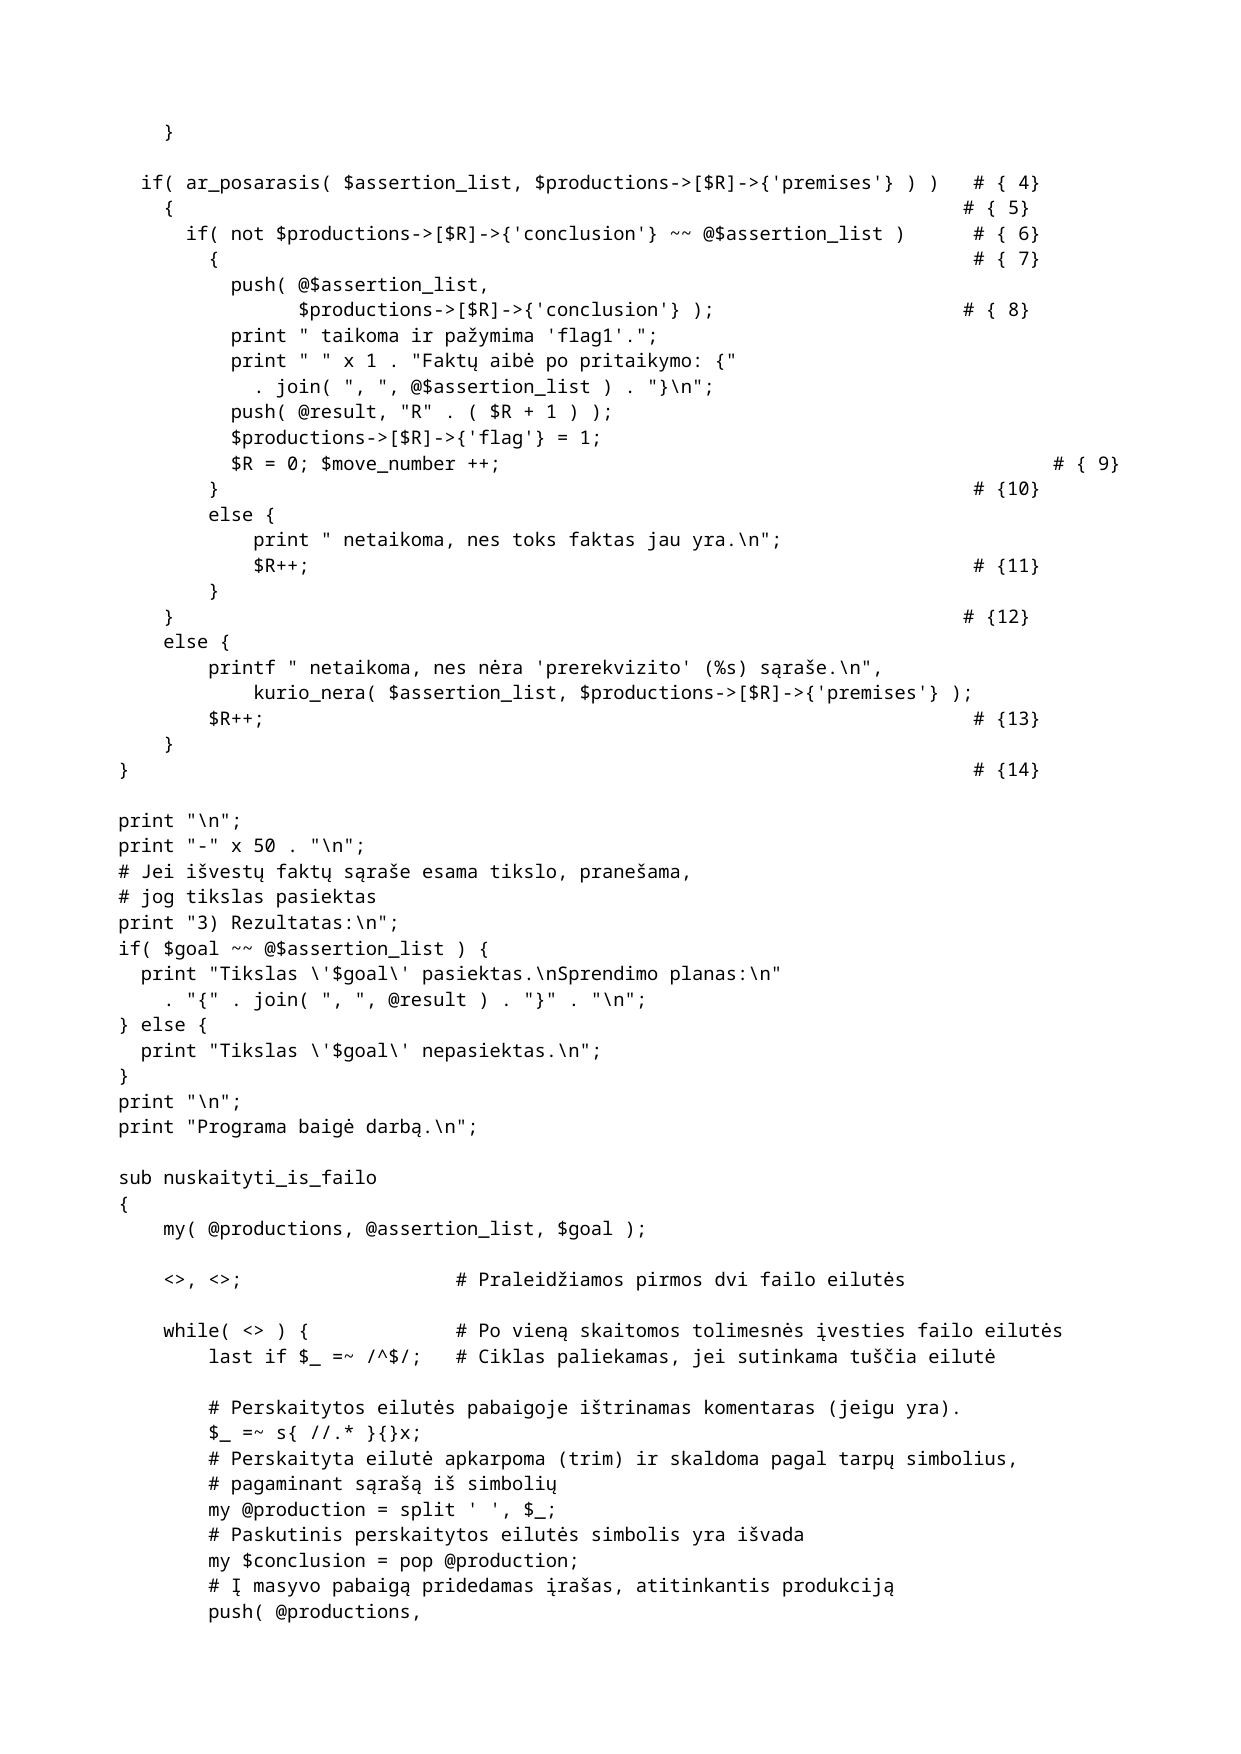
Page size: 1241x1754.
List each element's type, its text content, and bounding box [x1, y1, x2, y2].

text my $conclusion = pop @production; [118, 1547, 1122, 1573]
text $R = 0; $move_number ++; # { 9} [118, 450, 1122, 475]
text print "Programa baigė darbą.\n"; [118, 1113, 1122, 1139]
text } # {14} [118, 756, 1122, 782]
text sub nuskaityti_is_failo [118, 1164, 1122, 1190]
text } # {12} [118, 603, 1122, 628]
text print " taikoma ir pažymima 'flag1'."; [118, 322, 1122, 348]
text print "\n"; [118, 807, 1122, 833]
text if( ar_posarasis( $assertion_list, $productions->[$R]->{'premises'} ) ) # { 4} [118, 169, 1122, 195]
text kurio_nera( $assertion_list, $productions->[$R]->{'premises'} ); [118, 679, 1122, 705]
text { # { 5} [118, 195, 1122, 220]
text } [118, 118, 1122, 144]
text { # { 7} [118, 246, 1122, 271]
text # jog tikslas pasiektas [118, 884, 1122, 909]
text print "3) Rezultatas:\n"; [118, 909, 1122, 935]
text } [118, 1062, 1122, 1088]
text my @production = split ' ', $_; [118, 1496, 1122, 1522]
text # Perskaityta eilutė apkarpoma (trim) ir skaldoma pagal tarpų simbolius, [118, 1445, 1122, 1471]
text } # {10} [118, 475, 1122, 501]
text print "\n"; [118, 1088, 1122, 1113]
text } else { [118, 1011, 1122, 1037]
text push( @productions, [118, 1598, 1122, 1624]
text $productions->[$R]->{'flag'} = 1; [118, 424, 1122, 450]
text $productions->[$R]->{'conclusion'} ); # { 8} [118, 297, 1122, 322]
text print "-" x 50 . "\n"; [118, 833, 1122, 858]
text . "{" . join( ", ", @result ) . "}" . "\n"; [118, 986, 1122, 1011]
text print "Tikslas \'$goal\' nepasiektas.\n"; [118, 1037, 1122, 1062]
text # Jei išvestų faktų sąraše esama tikslo, pranešama, [118, 858, 1122, 884]
text if( $goal ~~ @$assertion_list ) { [118, 935, 1122, 960]
text # pagaminant sąrašą iš simbolių [118, 1471, 1122, 1496]
text print " " x 1 . "Faktų aibė po pritaikymo: {" [118, 348, 1122, 373]
text last if $_ =~ /^$/; # Ciklas paliekamas, jei sutinkama tuščia eilutė [118, 1343, 1122, 1369]
text # Paskutinis perskaitytos eilutės simbolis yra išvada [118, 1522, 1122, 1547]
text $R++; # {13} [118, 705, 1122, 731]
text print " netaikoma, nes toks faktas jau yra.\n"; [118, 526, 1122, 552]
text } [118, 577, 1122, 603]
text $R++; # {11} [118, 552, 1122, 577]
text else { [118, 628, 1122, 654]
text <>, <>; # Praleidžiamos pirmos dvi failo eilutės [118, 1267, 1122, 1292]
text printf " netaikoma, nes nėra 'prerekvizito' (%s) sąraše.\n", [118, 654, 1122, 679]
text . join( ", ", @$assertion_list ) . "}\n"; [118, 373, 1122, 399]
text } [118, 731, 1122, 756]
text # Perskaitytos eilutės pabaigoje ištrinamas komentaras (jeigu yra). [118, 1394, 1122, 1420]
text if( not $productions->[$R]->{'conclusion'} ~~ @$assertion_list ) # { 6} [118, 220, 1122, 246]
text push( @$assertion_list, [118, 271, 1122, 297]
text while( <> ) { # Po vieną skaitomos tolimesnės įvesties failo eilutės [118, 1318, 1122, 1343]
text print "Tikslas \'$goal\' pasiektas.\nSprendimo planas:\n" [118, 960, 1122, 986]
text { [118, 1190, 1122, 1216]
text $_ =~ s{ //.* }{}x; [118, 1420, 1122, 1445]
text else { [118, 501, 1122, 526]
text my( @productions, @assertion_list, $goal ); [118, 1216, 1122, 1241]
text push( @result, "R" . ( $R + 1 ) ); [118, 399, 1122, 424]
text # Į masyvo pabaigą pridedamas įrašas, atitinkantis produkciją [118, 1573, 1122, 1598]
